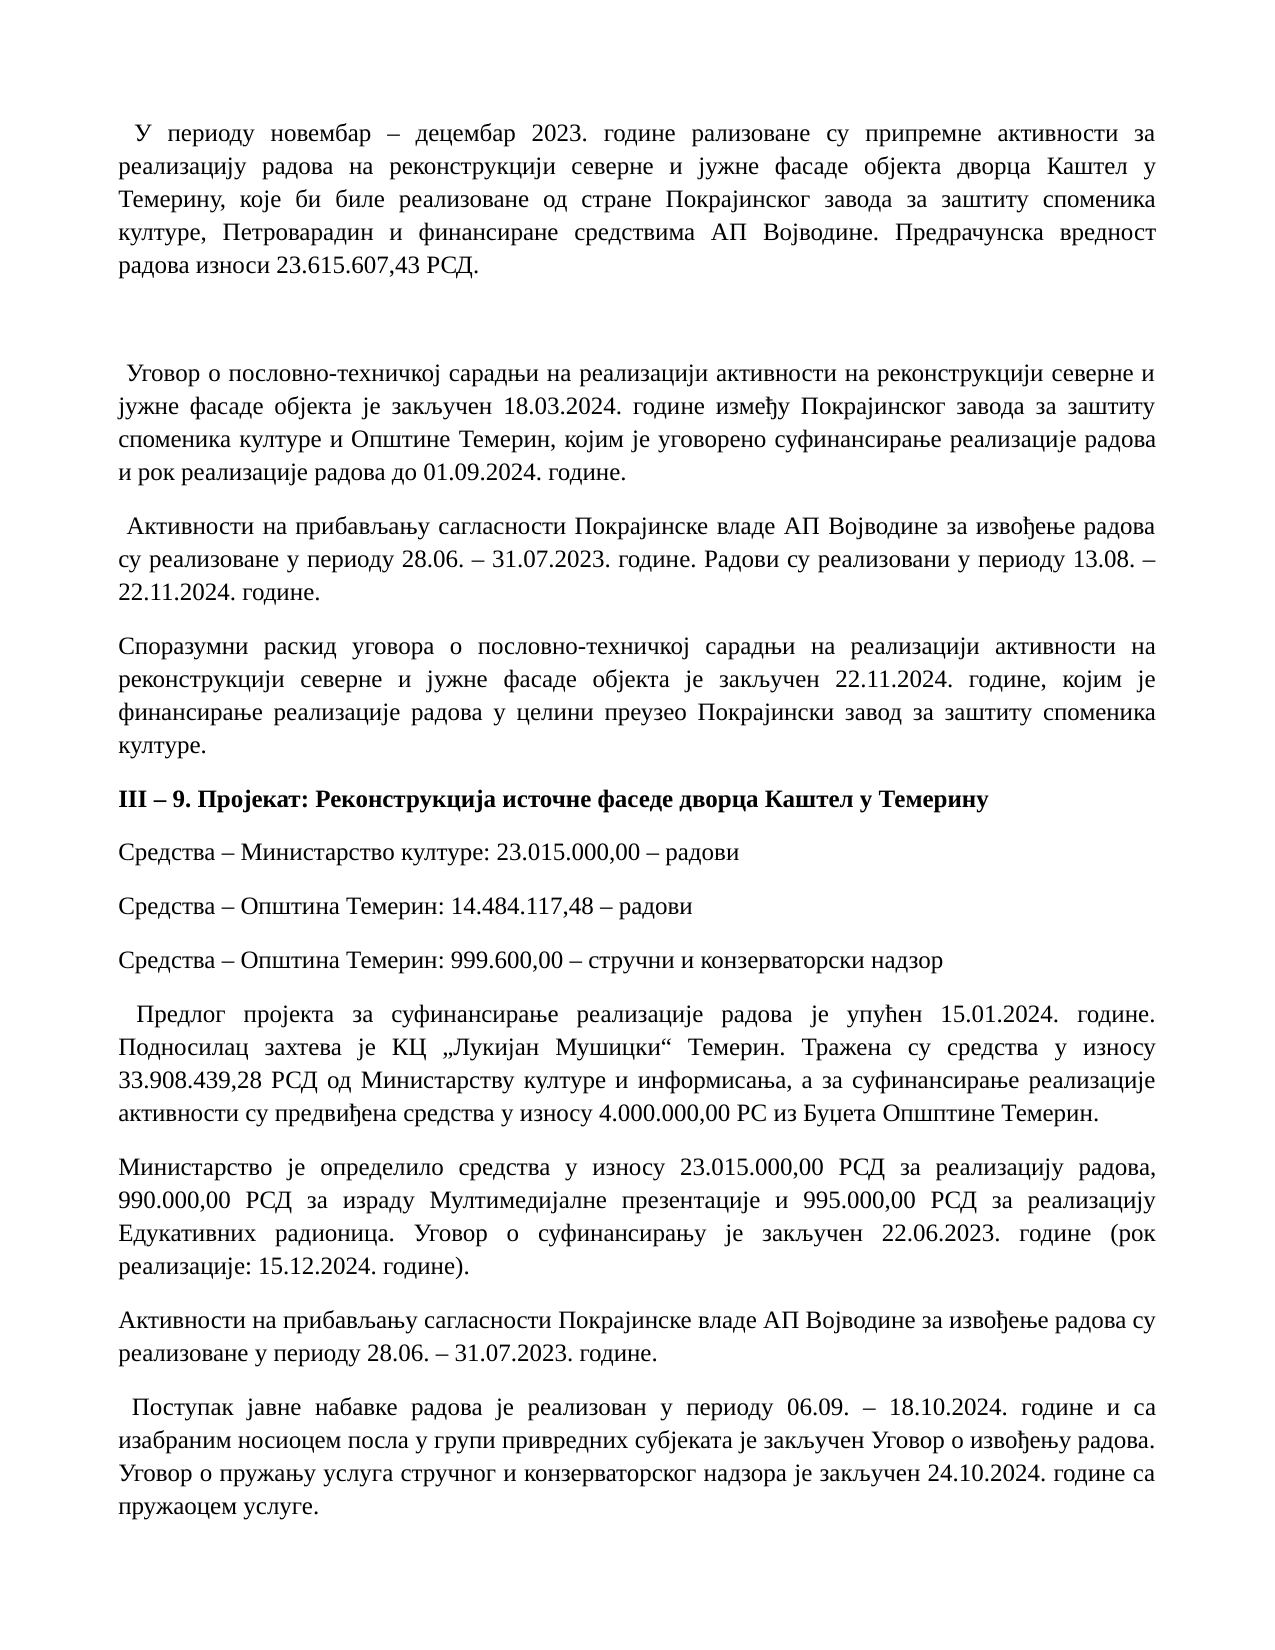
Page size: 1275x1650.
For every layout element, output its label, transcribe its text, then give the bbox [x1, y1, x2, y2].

text Средства – Министарство културе: 23.015.000,00 – радови [118, 837, 1157, 866]
text Предлог пројекта за суфинансирање реализације радова је упућен 15.01.2024. године. Подносилац захтева је КЦ „Лукијан Мушицки“ Темерин. Тражена су средства у износу 33.908.439,28 РСД од Министарству културе и информисања, а за суфинансирање реализације активности су предвиђена средства у износу 4.000.000,00 РС из Буџета Опшптине Темерин. [118, 999, 1157, 1127]
text Уговор о пословно-техничкој сарадњи на реализацији активности на реконструкцији северне и јужне фасаде објекта је закључен 18.03.2024. године између Покрајинског завода за заштиту споменика културе и Општине Темерин, којим је уговорено суфинансирање реализације радова и рок реализације радова до 01.09.2024. године. [118, 358, 1157, 486]
text Министарство је определило средства у износу 23.015.000,00 РСД за реализацију радова, 990.000,00 РСД за израду Мултимедијалне презентације и 995.000,00 РСД за реализацију Едукативних радионица. Уговор о суфинансирању је закључен 22.06.2023. године (рок реализације: 15.12.2024. године). [118, 1152, 1157, 1280]
text У периоду новембар – децембар 2023. године рализоване су припремне активности за реализацију радова на реконструкцији северне и јужне фасаде објекта дворца Каштел у Темерину, које би биле реализоване од стране Покрајинског завода за заштиту споменика културе, Петроварадин и финансиране средствима АП Војводине. Предрачунска вредност радова износи 23.615.607,43 РСД. [118, 118, 1157, 279]
text Активности на прибављању сагласности Покрајинске владе АП Војводине за извођење радова су реализоване у периоду 28.06. – 31.07.2023. године. Радови су реализовани у периоду 13.08. – 22.11.2024. године. [118, 511, 1157, 606]
text Споразумни раскид уговора о пословно-техничкој сарадњи на реализацији активности на реконструкцији северне и јужне фасаде објекта је закључен 22.11.2024. године, којим је финансирање реализације радова у целини преузео Покрајински завод за заштиту споменика културе. [118, 631, 1157, 758]
text Средства – Општина Темерин: 999.600,00 – стручни и конзерваторски надзор [118, 945, 1157, 974]
text Средства – Општина Темерин: 14.484.117,48 – радови [118, 891, 1157, 920]
text Активности на прибављању сагласности Покрајинске владе АП Војводине за извођење радова су реализоване у периоду 28.06. – 31.07.2023. године. [118, 1305, 1157, 1367]
text III – 9. Пројекат: Реконструкција источне фаседе дворца Каштел у Темерину [118, 784, 1157, 812]
text Поступак јавне набавке радова је реализован у периоду 06.09. – 18.10.2024. године и са изабраним носиоцем посла у групи привредних субјеката је закључен Уговор о извођењу радова. Уговор о пружању услуга стручног и конзерваторског надзора је закључен 24.10.2024. године са пружаоцем услуге. [118, 1392, 1157, 1519]
